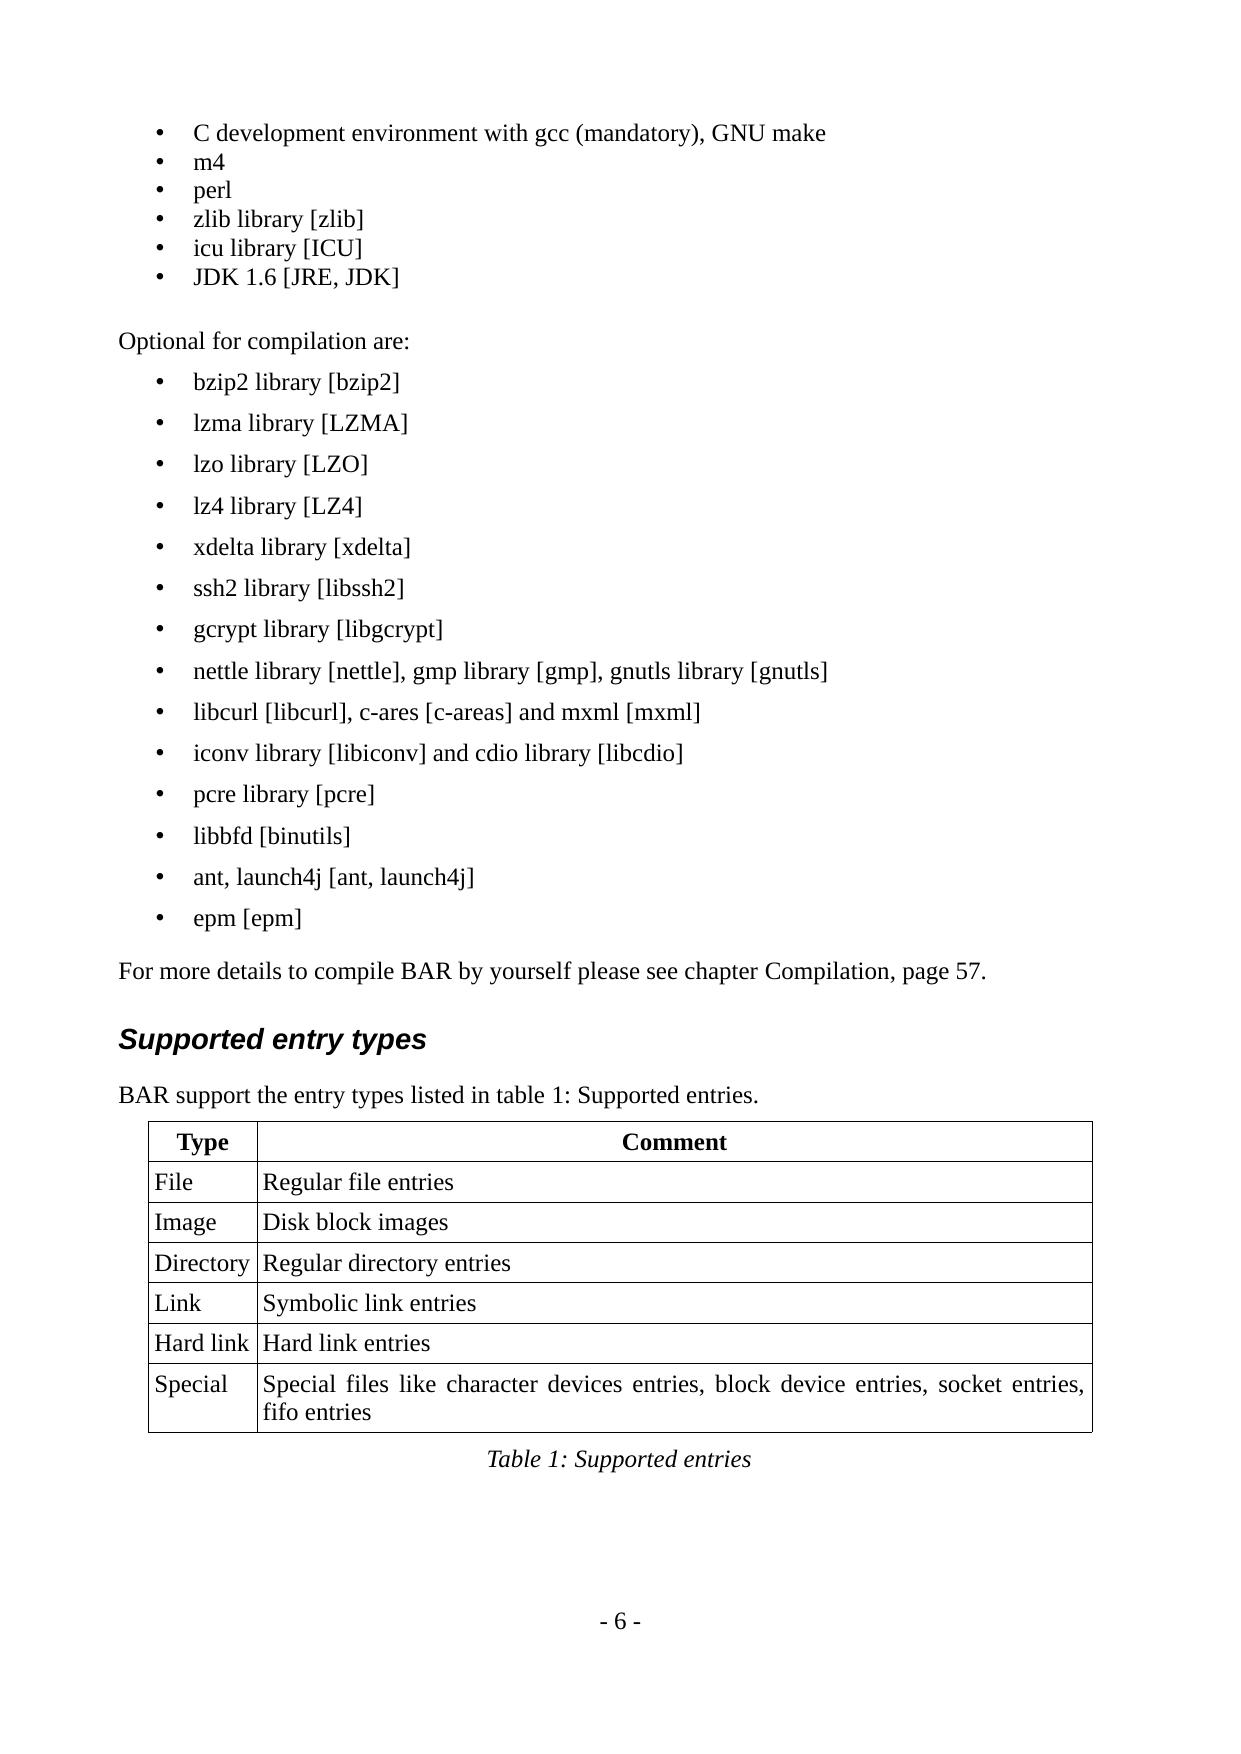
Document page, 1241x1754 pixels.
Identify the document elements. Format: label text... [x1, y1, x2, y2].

table_cell Special files like character devices entries, block device entries, socket entries, fifo entries [258, 1364, 1092, 1432]
table_cell Directory [149, 1243, 257, 1282]
list zlib library [zlib] [156, 204, 1122, 233]
table_cell Symbolic link entries [258, 1283, 1092, 1322]
list libcurl [libcurl], c-ares [c-areas] and mxml [mxml] [156, 697, 1122, 726]
list icu library [ICU] [156, 233, 1122, 262]
table_header Type [149, 1122, 257, 1161]
subtitle Supported entry types [118, 1022, 1122, 1056]
table_header Comment [258, 1122, 1092, 1161]
list pcre library [pcre] [156, 779, 1122, 808]
table_cell File [149, 1162, 257, 1202]
list iconv library [libiconv] and cdio library [libcdio] [156, 738, 1122, 767]
list libbfd [binutils] [156, 821, 1122, 849]
table_cell Hard link entries [258, 1324, 1092, 1363]
list gcrypt library [libgcrypt] [156, 614, 1122, 643]
table_cell Regular file entries [258, 1162, 1092, 1202]
text BAR support the entry types listed in table 1: Supported entries. [118, 1080, 1122, 1109]
table_cell Special [149, 1364, 257, 1432]
text For more details to compile BAR by yourself please see chapter Compilation, page 59. [118, 956, 1122, 985]
list xdelta library [xdelta] [156, 532, 1122, 561]
table_cell Regular directory entries [258, 1243, 1092, 1282]
table_cell Image [149, 1203, 257, 1242]
table_cell Hard link [149, 1324, 257, 1363]
list lzo library [LZO] [156, 449, 1122, 478]
list m4 [156, 147, 1122, 176]
list lz4 library [LZ4] [156, 491, 1122, 519]
list ant, launch4j [ant, launch4j] [156, 862, 1122, 891]
list perl [156, 176, 1122, 204]
text Table 1: Supported entries [118, 1444, 1122, 1473]
list epm [epm] [156, 903, 1122, 932]
list ssh2 library [libssh2] [156, 573, 1122, 602]
list bzip2 library [bzip2] [156, 367, 1122, 396]
list C development environment with gcc (mandatory), GNU make [156, 118, 1122, 147]
list JDK 1.6 [JRE, JDK] [156, 262, 1122, 291]
text Optional for compilation are: [118, 326, 1122, 355]
list lzma library [LZMA] [156, 408, 1122, 437]
table_cell Disk block images [258, 1203, 1092, 1242]
table_cell Link [149, 1283, 257, 1322]
list nettle library [nettle], gmp library [gmp], gnutls library [gnutls] [156, 656, 1122, 684]
